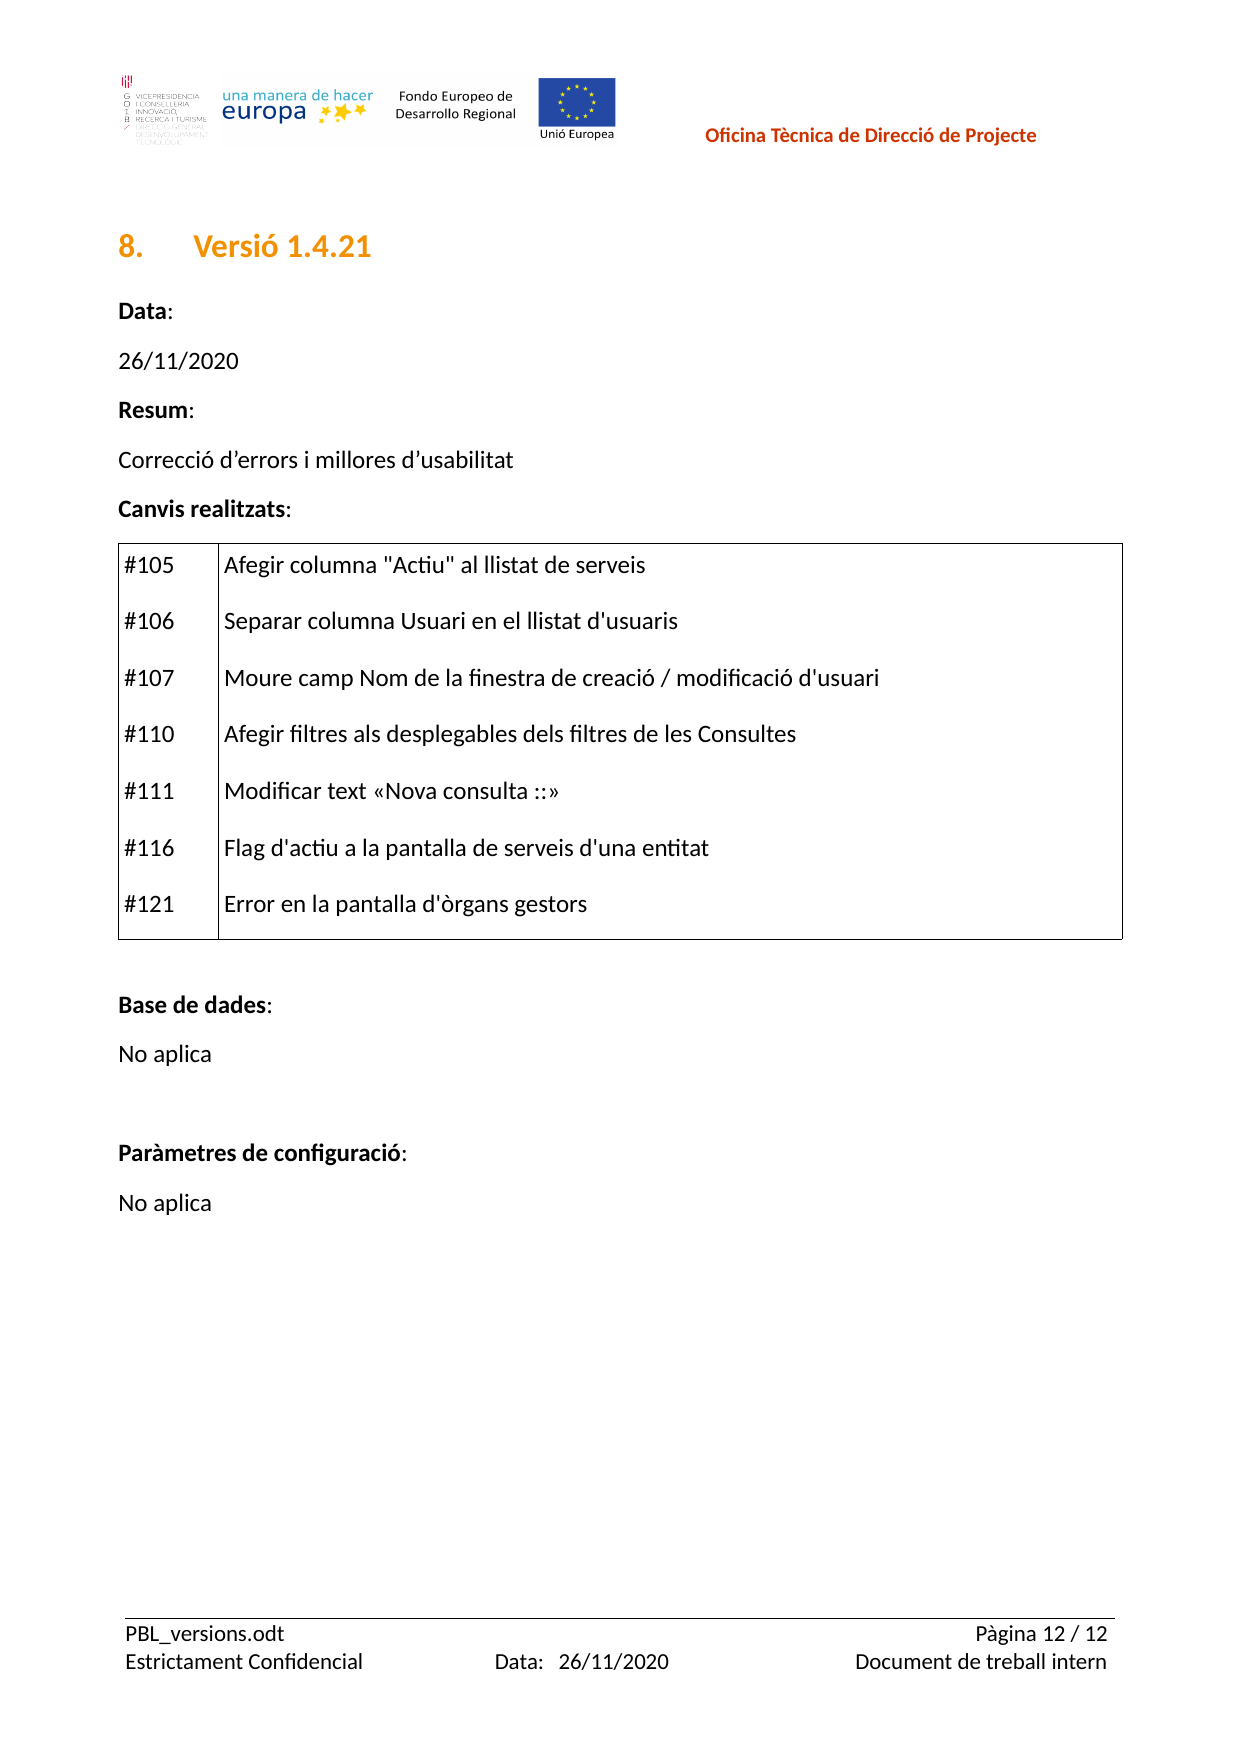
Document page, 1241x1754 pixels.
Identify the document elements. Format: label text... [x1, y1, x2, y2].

text No aplica [118, 1038, 1122, 1069]
text Base de dades: [118, 989, 1122, 1019]
table_cell Moure camp Nom de la finestra de creació / modificació d'usuari [219, 656, 1122, 713]
table_cell Afegir filtres als desplegables dels filtres de les Consultes [219, 713, 1122, 769]
text No aplica [118, 1187, 1122, 1218]
table_cell #116 [119, 826, 218, 883]
text Resum: [118, 394, 1122, 425]
text Data: [118, 295, 1122, 326]
table_header #105 [119, 544, 218, 600]
text Correcció d’errors i millores d’usabilitat [118, 444, 1122, 474]
text Paràmetres de configuració: [118, 1138, 1122, 1168]
subtitle Versió 1.4.21 [118, 225, 1122, 266]
table_header Afegir columna "Actiu" al llistat de serveis [219, 544, 1122, 600]
table_cell Separar columna Usuari en el llistat d'usuaris [219, 600, 1122, 656]
table_cell #121 [119, 883, 218, 939]
table_cell #111 [119, 770, 218, 826]
table_cell #106 [119, 600, 218, 656]
picture [118, 73, 213, 147]
picture [219, 73, 621, 147]
table_cell Error en la pantalla d'òrgans gestors [219, 883, 1122, 939]
table_cell Flag d'actiu a la pantalla de serveis d'una entitat [219, 826, 1122, 883]
text 26/11/2020 [118, 345, 1122, 375]
table_cell #110 [119, 713, 218, 769]
table_cell Modificar text «Nova consulta ::» [219, 770, 1122, 826]
table_cell #107 [119, 656, 218, 713]
text Canvis realitzats: [118, 493, 1122, 524]
